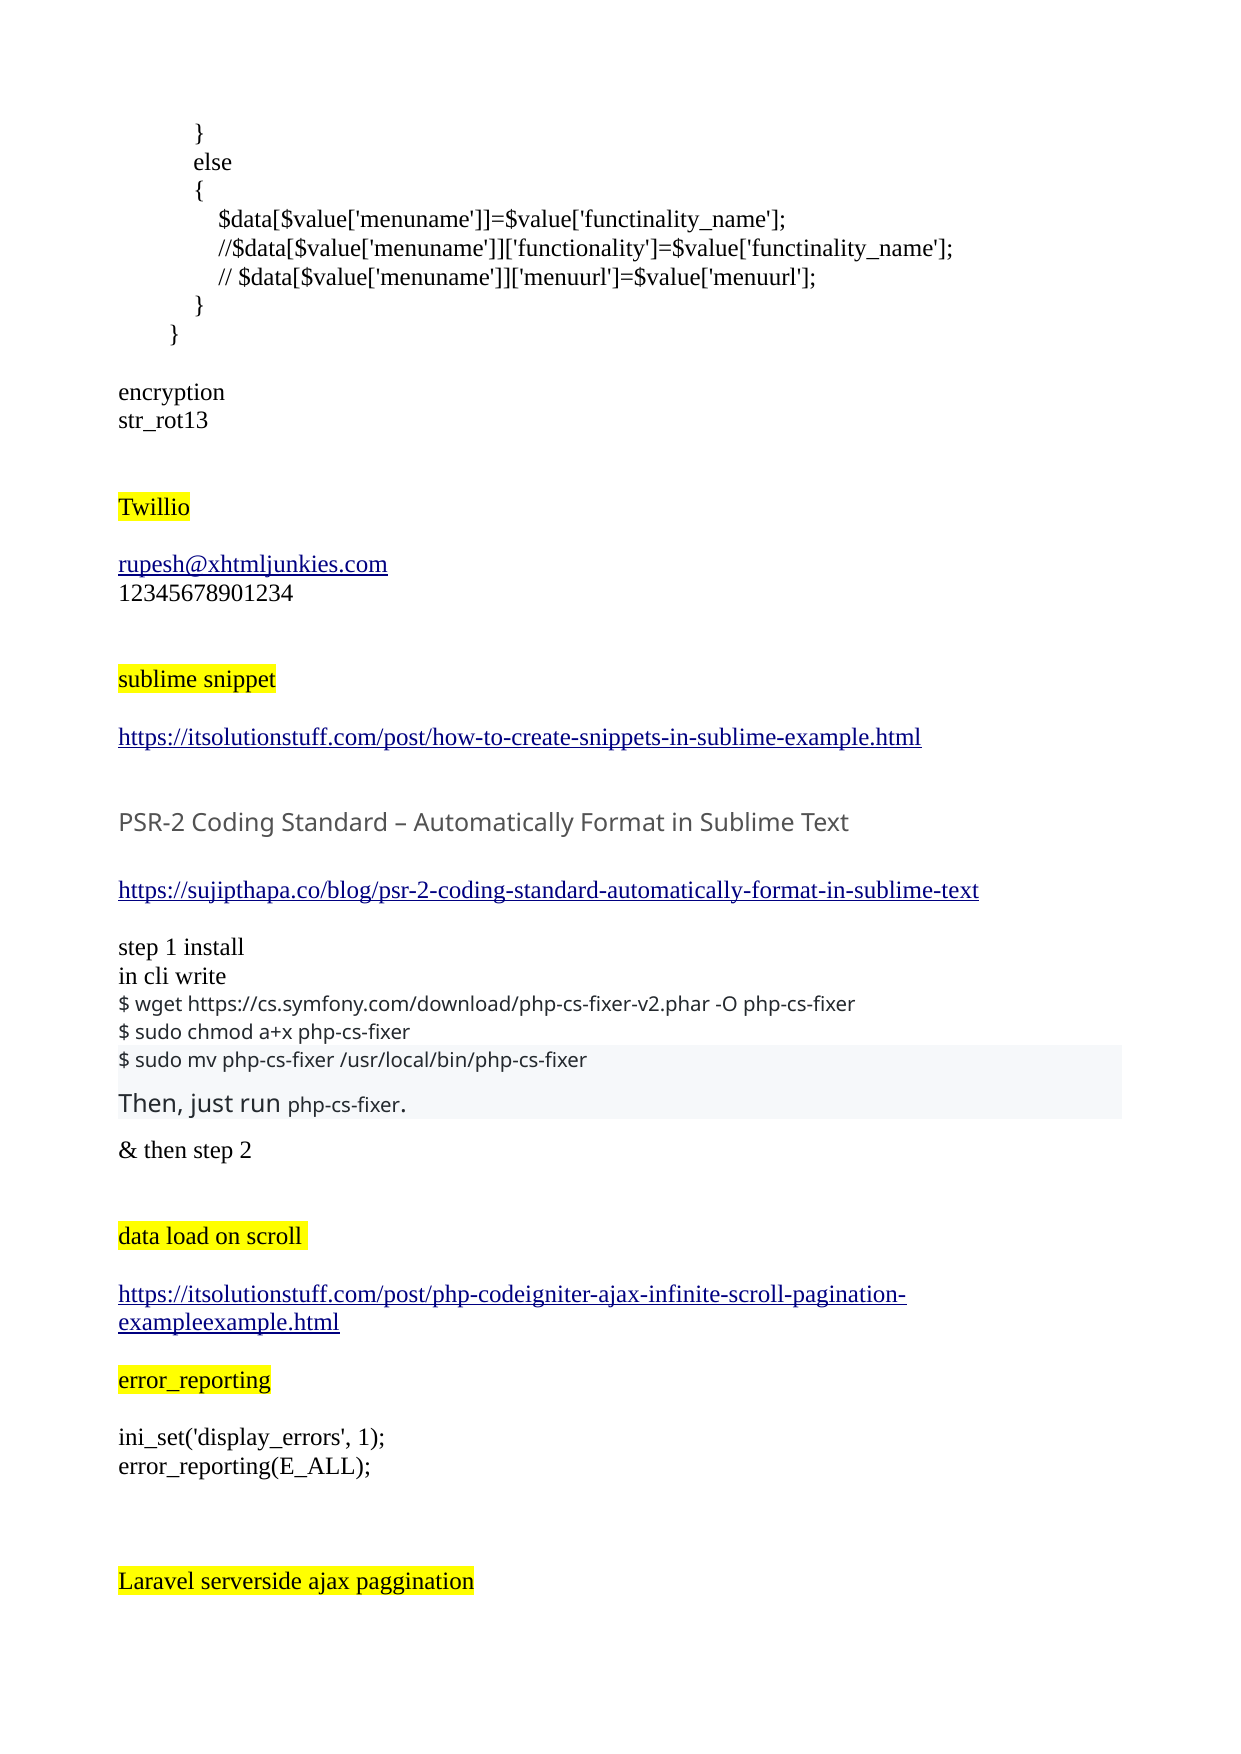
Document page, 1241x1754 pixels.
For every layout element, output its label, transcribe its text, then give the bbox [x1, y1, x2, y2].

text } [118, 319, 1122, 348]
text //$data[$value['menuname']]['functionality']=$value['functinality_name']; [118, 233, 1122, 262]
text https://sujipthapa.co/blog/psr-2-coding-standard-automatically-format-in-sublime-text [118, 875, 1122, 904]
text data load on scroll [118, 1221, 1122, 1250]
text $ sudo chmod a+x php-cs-fixer [118, 1018, 1122, 1045]
text } [118, 291, 1122, 319]
text https://itsolutionstuff.com/post/how-to-create-snippets-in-sublime-example.html [118, 722, 1122, 751]
text & then step 2 [118, 1135, 1122, 1164]
text $data[$value['menuname']]=$value['functinality_name']; [118, 204, 1122, 233]
text 12345678901234 [118, 578, 1122, 607]
text Laravel serverside ajax paggination [118, 1566, 1122, 1595]
text { [118, 176, 1122, 204]
text // $data[$value['menuname']]['menuurl']=$value['menuurl']; [118, 262, 1122, 291]
text sublime snippet [118, 664, 1122, 693]
text step 1 install [118, 932, 1122, 961]
text Twillio [118, 492, 1122, 521]
text error_reporting(E_ALL); [118, 1451, 1122, 1480]
text str_rot13 [118, 406, 1122, 434]
text Then, just run php-cs-fixer. [118, 1086, 1122, 1119]
text in cli write [118, 961, 1122, 990]
text $ wget https://cs.symfony.com/download/php-cs-fixer-v2.phar -O php-cs-fixer [118, 990, 1122, 1018]
text encryption [118, 377, 1122, 406]
text error_reporting [118, 1365, 1122, 1394]
text else [118, 147, 1122, 176]
subtitle PSR-2 Coding Standard – Automatically Format in Sublime Text [118, 804, 1122, 838]
text rupesh@xhtmljunkies.com [118, 549, 1122, 578]
text } [118, 118, 1122, 147]
text https://itsolutionstuff.com/post/php-codeigniter-ajax-infinite-scroll-pagination-exampleexample.html [118, 1279, 1122, 1336]
text ini_set('display_errors', 1); [118, 1422, 1122, 1451]
text $ sudo mv php-cs-fixer /usr/local/bin/php-cs-fixer [118, 1045, 1122, 1073]
